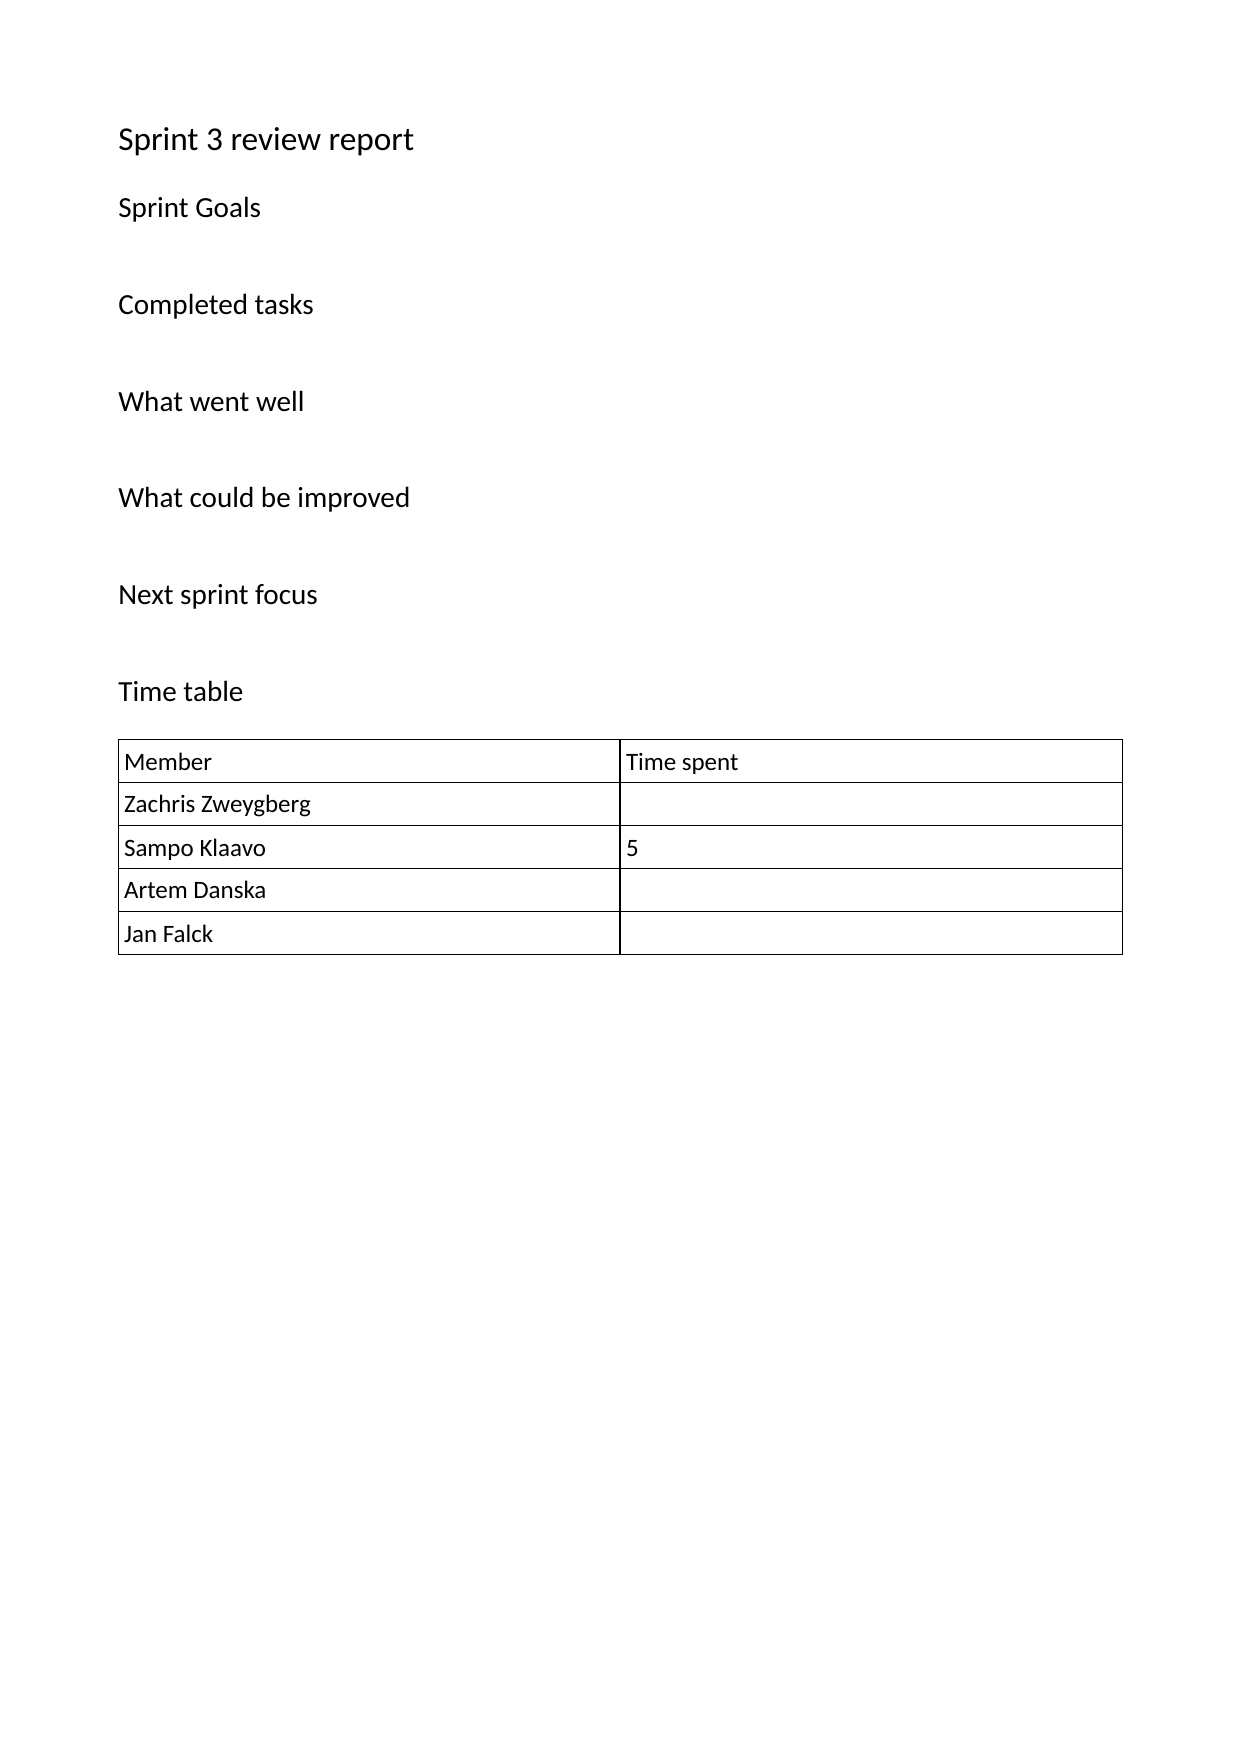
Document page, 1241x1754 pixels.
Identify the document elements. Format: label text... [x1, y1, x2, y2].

table_header Member [119, 740, 619, 782]
table_cell Sampo Klaavo [119, 826, 619, 868]
table_cell [621, 869, 1122, 911]
text Sprint Goals [118, 189, 1122, 225]
table_cell [621, 783, 1122, 825]
table_cell [621, 912, 1122, 954]
text Completed tasks [118, 286, 1122, 322]
table_cell 5 [621, 826, 1122, 868]
text Sprint 3 review report [118, 118, 1122, 159]
text What went well [118, 383, 1122, 418]
table_cell Zachris Zweygberg [119, 783, 619, 825]
table_cell Artem Danska [119, 869, 619, 911]
text What could be improved [118, 479, 1122, 515]
text Time table [118, 673, 1122, 708]
table_header Time spent [621, 740, 1122, 782]
text Next sprint focus [118, 576, 1122, 612]
table_cell Jan Falck [119, 912, 619, 954]
